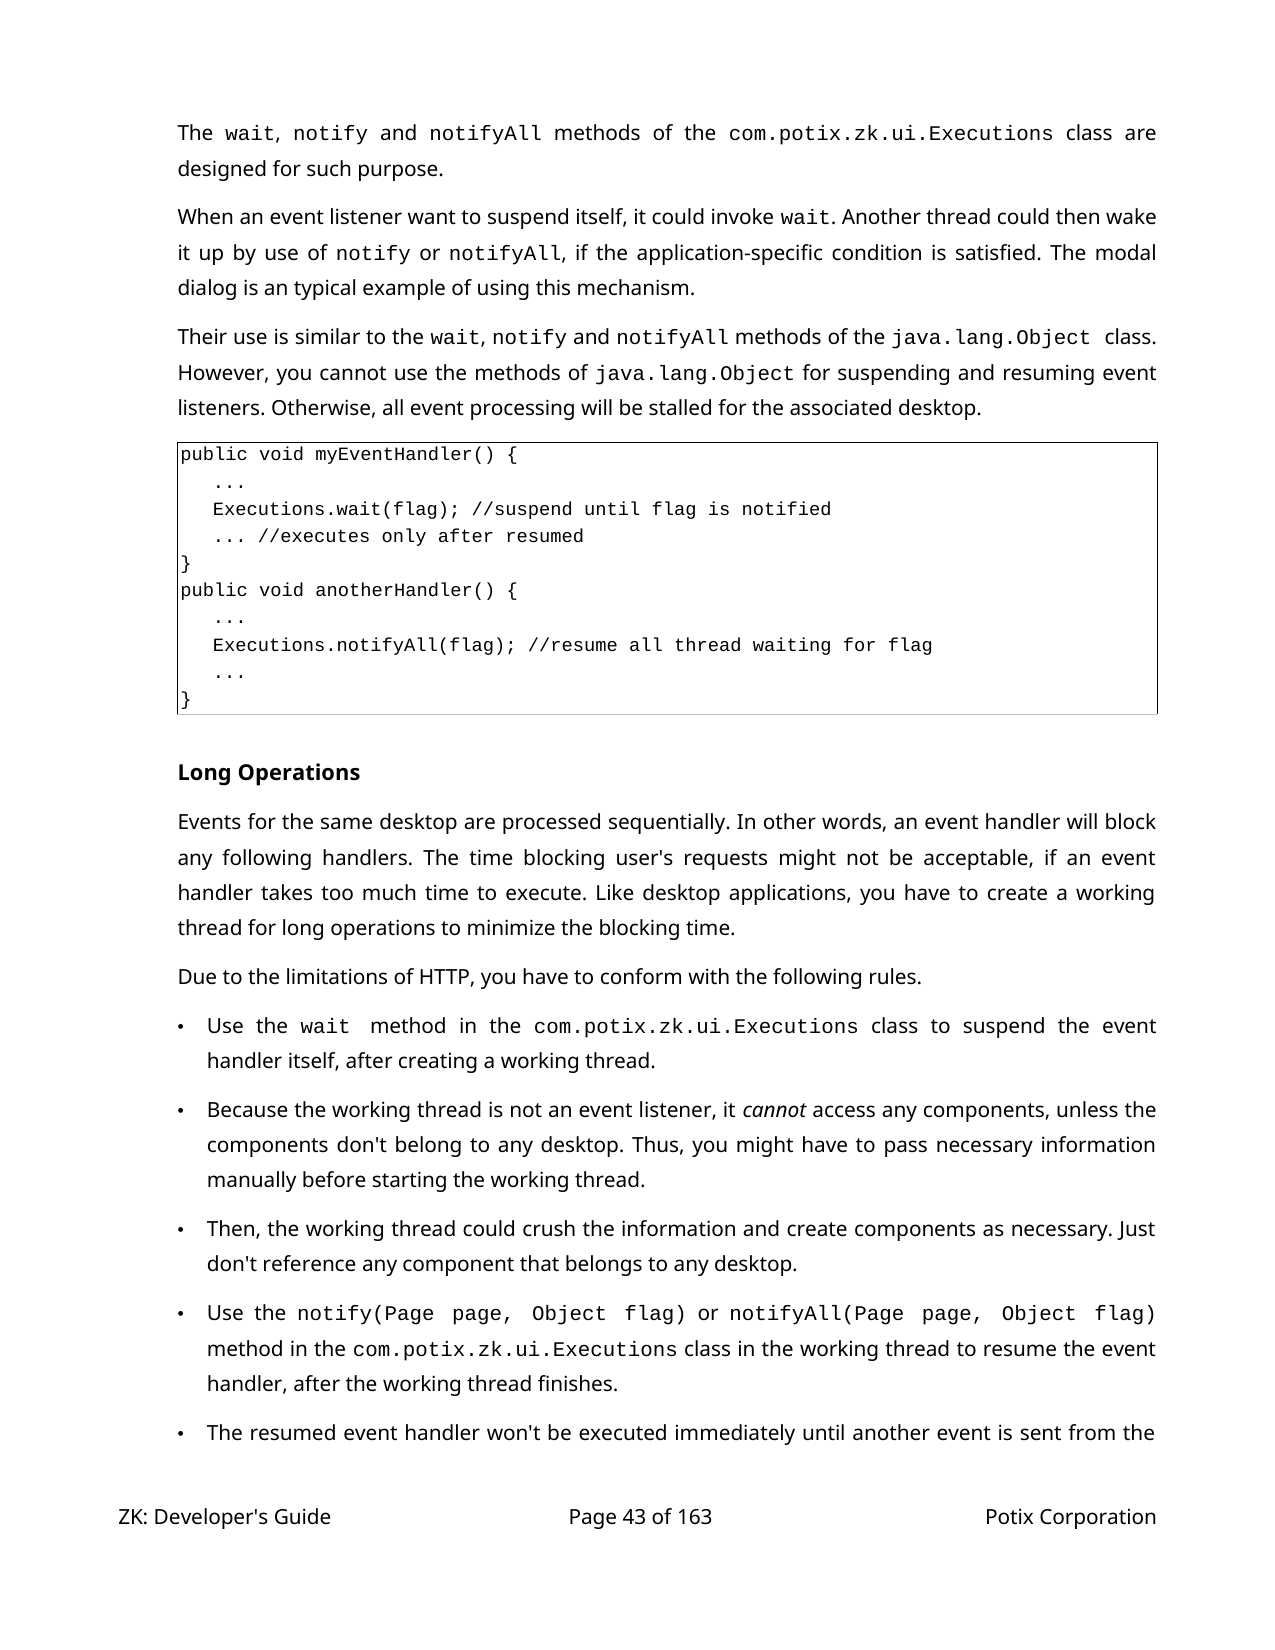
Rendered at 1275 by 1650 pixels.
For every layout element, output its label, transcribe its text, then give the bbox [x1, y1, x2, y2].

text Events for the same desktop are processed sequentially. In other words, an event handler will block any following handlers. The time blocking user's requests might not be acceptable, if an event handler takes too much time to execute. Like desktop applications, you have to create a working thread for long operations to minimize the blocking time. [177, 807, 1157, 941]
list Then, the working thread could crush the information and create components as necessary. Just don't reference any component that belongs to any desktop. [177, 1214, 1157, 1278]
text Their use is similar to the wait, notify and notifyAll methods of the java.lang.Object class. However, you cannot use the methods of java.lang.Object for suspending and resuming event listeners. Otherwise, all event processing will be stalled for the associated desktop. [177, 322, 1157, 422]
text } [178, 551, 1157, 575]
text public void anotherHandler() { [178, 578, 1157, 602]
text Executions.notifyAll(flag); //resume all thread waiting for flag [178, 633, 1157, 657]
text public void myEventHandler() { [178, 443, 1157, 467]
list Use the wait method in the com.potix.zk.ui.Executions class to suspend the event handler itself, after creating a working thread. [177, 1011, 1157, 1074]
text ... //executes only after resumed [178, 524, 1157, 548]
list Use the notify(Page page, Object flag) or notifyAll(Page page, Object flag) method in the com.potix.zk.ui.Executions class in the working thread to resume the event handler, after the working thread finishes. [177, 1298, 1157, 1398]
list Because the working thread is not an event listener, it cannot access any components, unless the components don't belong to any desktop. Thus, you might have to pass necessary information manually before starting the working thread. [177, 1095, 1157, 1194]
text ... [178, 660, 1157, 684]
text ... [178, 605, 1157, 630]
text } [178, 687, 1157, 714]
subtitle Long Operations [177, 757, 1157, 787]
text Executions.wait(flag); //suspend until flag is notified [178, 497, 1157, 521]
text ... [178, 469, 1157, 494]
text The wait, notify and notifyAll methods of the com.potix.zk.ui.Executions class are designed for such purpose. [177, 118, 1157, 182]
text When an event listener want to suspend itself, it could invoke wait. Another thread could then wake it up by use of notify or notifyAll, if the application-specific condition is satisfied. The modal dialog is an typical example of using this mechanism. [177, 202, 1157, 302]
text Due to the limitations of HTTP, you have to conform with the following rules. [177, 962, 1157, 990]
list The resumed event handler won't be executed immediately until another event is sent from the [177, 1418, 1157, 1447]
